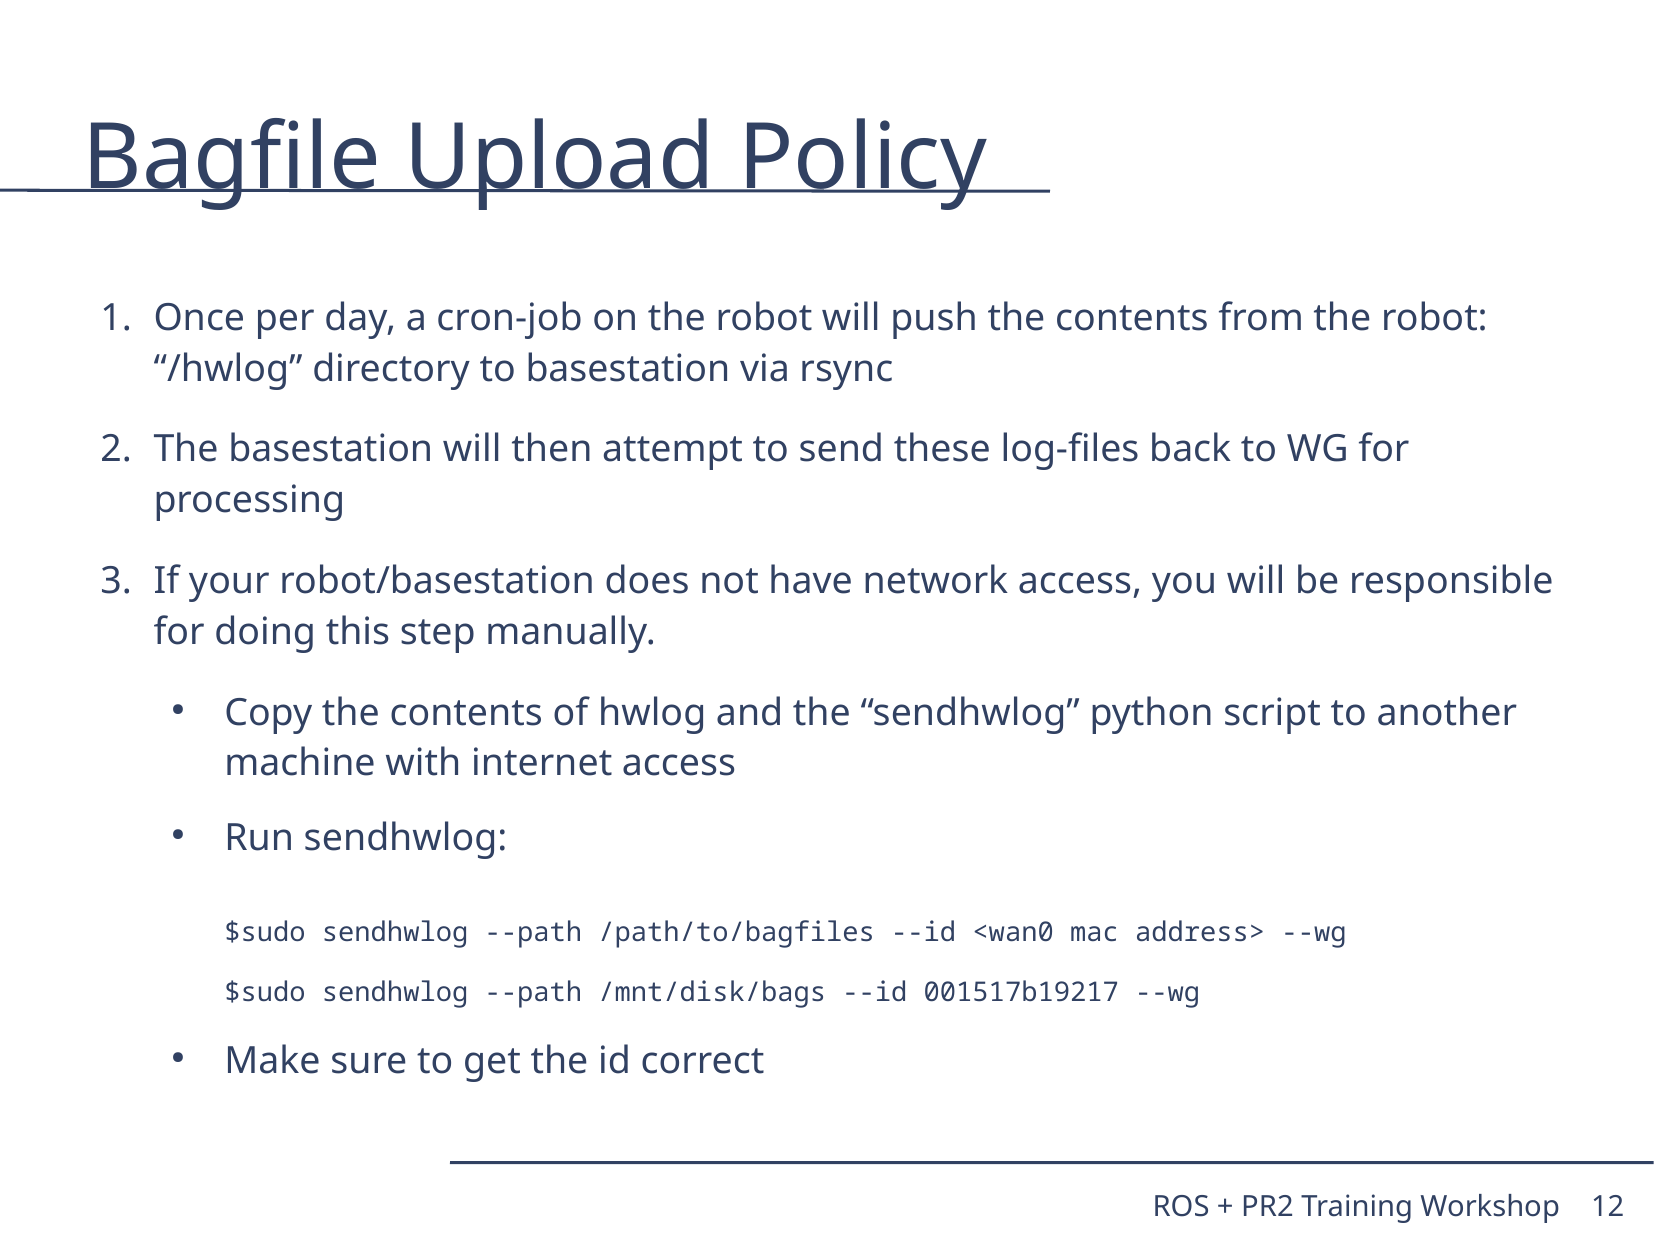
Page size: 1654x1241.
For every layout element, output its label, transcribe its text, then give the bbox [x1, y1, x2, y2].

list Once per day, a cron-job on the robot will push the contents from the robot: “/hwlog” directory to basestation via rsync The basestation will then attempt to send these log-files back to WG for processing If your robot/basestation does not have network access, you will be responsible for doing this step manually. Copy the contents of hwlog and the “sendhwlog” python script to another machine with internet access Run sendhwlog: $sudo sendhwlog --path /path/to/bagfiles --id <wan0 mac address> --wg $sudo sendhwlog --path /mnt/disk/bags --id 001517b19217 --wg Make sure to get the id correct [82, 290, 1571, 1109]
title Bagfile Upload Policy [82, 56, 1571, 250]
